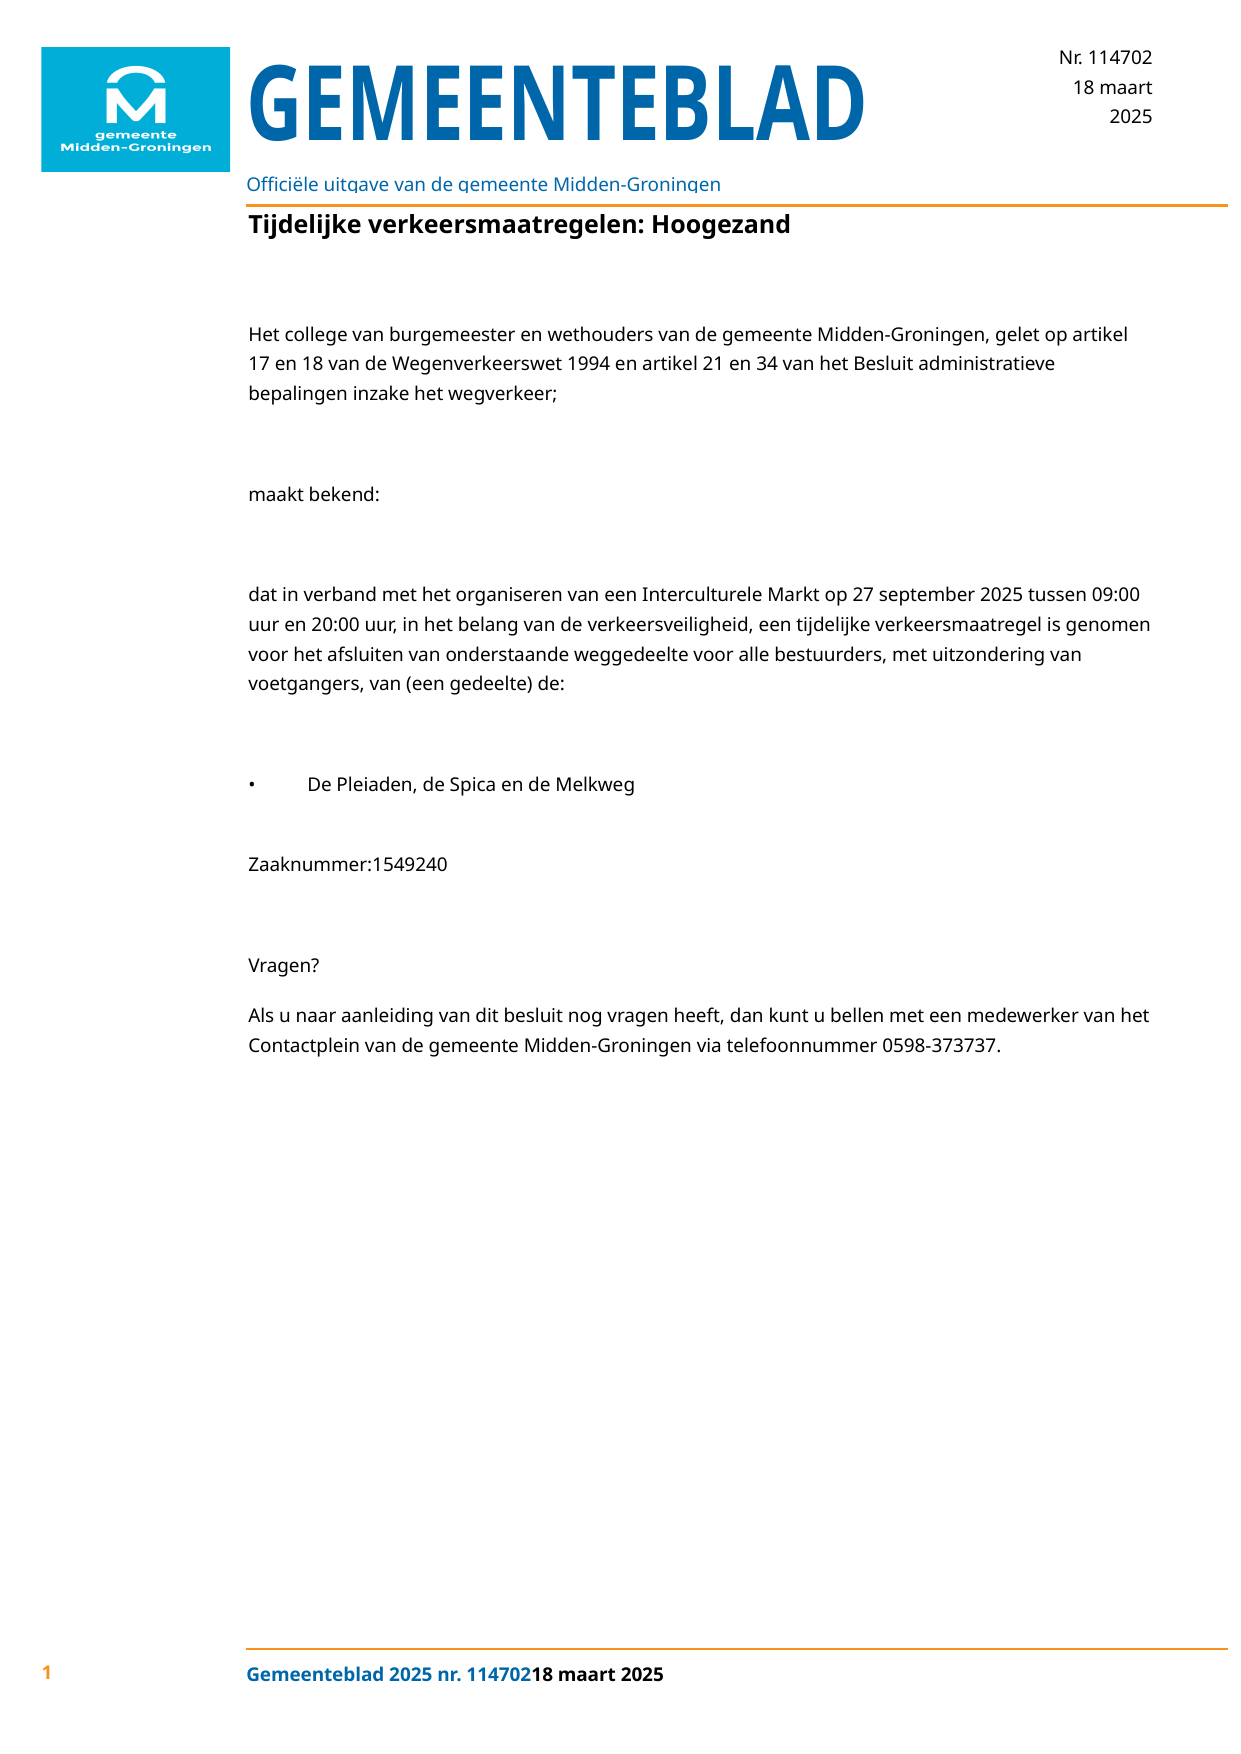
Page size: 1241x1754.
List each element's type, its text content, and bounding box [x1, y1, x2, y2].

text Tijdelijke verkeersmaatregelen: Hoogezand [248, 207, 1152, 241]
picture [184, 146, 190, 153]
picture [108, 66, 164, 82]
text Zaaknummer:1549240 [248, 851, 1152, 877]
text Vragen? [248, 952, 1152, 978]
text Het college van burgemeester en wethouders van de gemeente Midden-Groningen, gelet op artikel 17 en 18 van de Wegenverkeerswet 1994 en artikel 21 en 34 van het Besluit administratieve bepalingen inzake het wegverkeer; [248, 321, 1152, 406]
list De Pleiaden, de Spica en de Melkweg [248, 771, 1152, 797]
text Als u naar aanleiding van dit besluit nog vragen heeft, dan kunt u bellen met een medewerker van het Contactplein van de gemeente Midden-Groningen via telefoonnummer 0598-373737. [248, 1002, 1152, 1058]
text dat in verband met het organiseren van een Interculturele Markt op 27 september 2025 tussen 09:00 uur en 20:00 uur, in het belang van de verkeersveiligheid, een tijdelijke verkeersmaatregel is genomen voor het afsluiten van onderstaande weggedeelte voor alle bestuurders, met uitzondering van voetgangers, van (een gedeelte) de: [248, 582, 1152, 696]
picture [107, 89, 165, 122]
text maakt bekend: [248, 481, 1152, 506]
